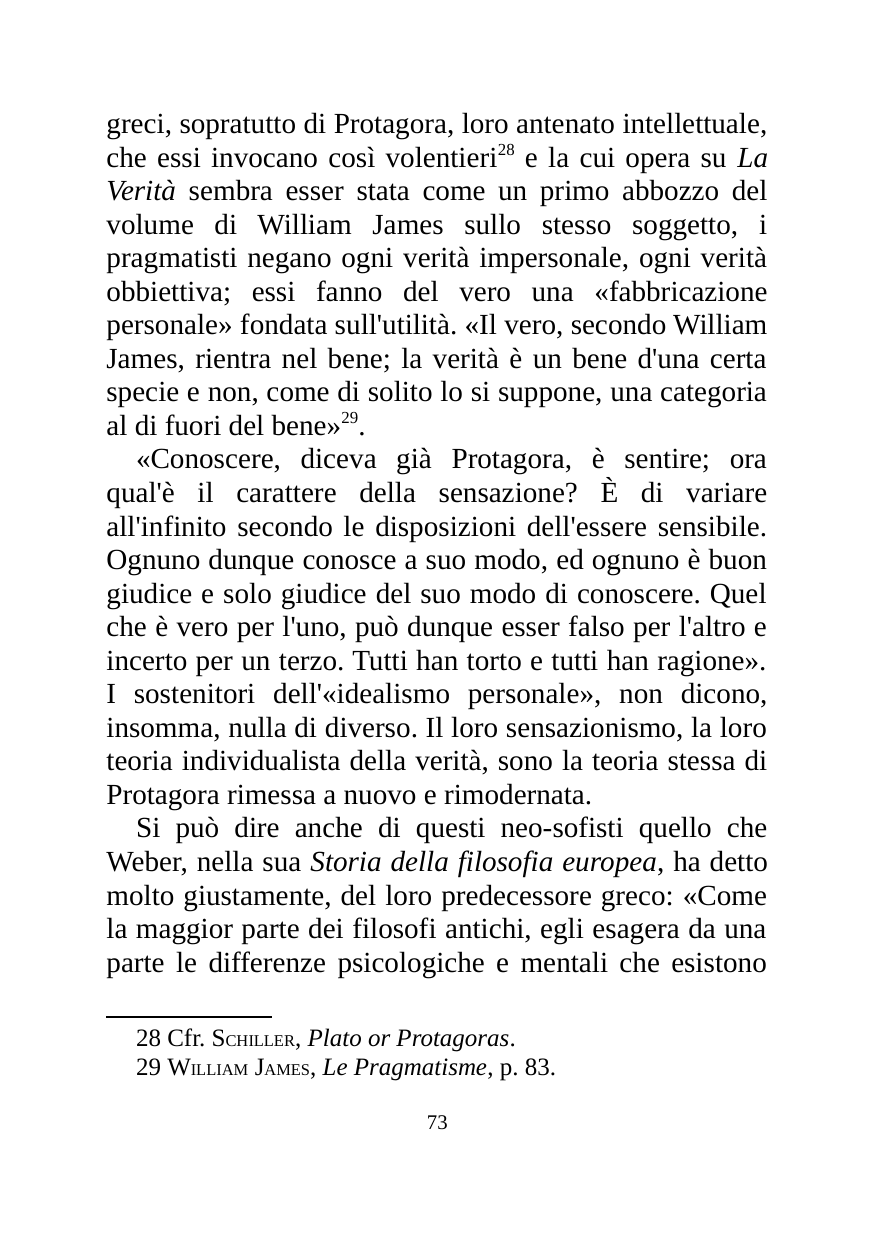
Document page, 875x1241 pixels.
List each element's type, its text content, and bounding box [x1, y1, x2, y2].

text Cfr. Schiller, Plato or Protagoras. [106, 1023, 768, 1052]
text Si può dire anche di questi neo-sofisti quello che Weber, nella sua Storia della filosofia europea, ha detto molto giustamente, del loro predecessore greco: «Come la maggior parte dei filosofi antichi, egli esagera da una parte le differenze psicologiche e mentali che esistono [106, 811, 768, 978]
text William James, Le Pragmatisme, p. 83. [106, 1052, 768, 1080]
text «Conoscere, diceva già Protagora, è sentire; ora qual'è il carattere della sensazione? È di variare all'infinito secondo le disposizioni dell'essere sensibile. Ognuno dunque conosce a suo modo, ed ognuno è buon giudice e solo giudice del suo modo di conoscere. Quel che è vero per l'uno, può dunque esser falso per l'altro e incerto per un terzo. Tutti han torto e tutti han ragione». I sostenitori dell'«idealismo personale», non dicono, insomma, nulla di diverso. Il loro sensazionismo, la loro teoria individualista della verità, sono la teoria stessa di Protagora rimessa a nuovo e rimodernata. [106, 442, 768, 811]
text greci, sopratutto di Protagora, loro antenato intellettuale, che essi invocano così volentieri e la cui opera su La Verità sembra esser stata come un primo abbozzo del volume di William James sullo stesso soggetto, i pragmatisti negano ogni verità impersonale, ogni verità obbiettiva; essi fanno del vero una «fabbricazione personale» fondata sull'utilità. «Il vero, secondo William James, rientra nel bene; la verità è un bene d'una certa specie e non, come di solito lo si suppone, una categoria al di fuori del bene». [106, 106, 768, 442]
